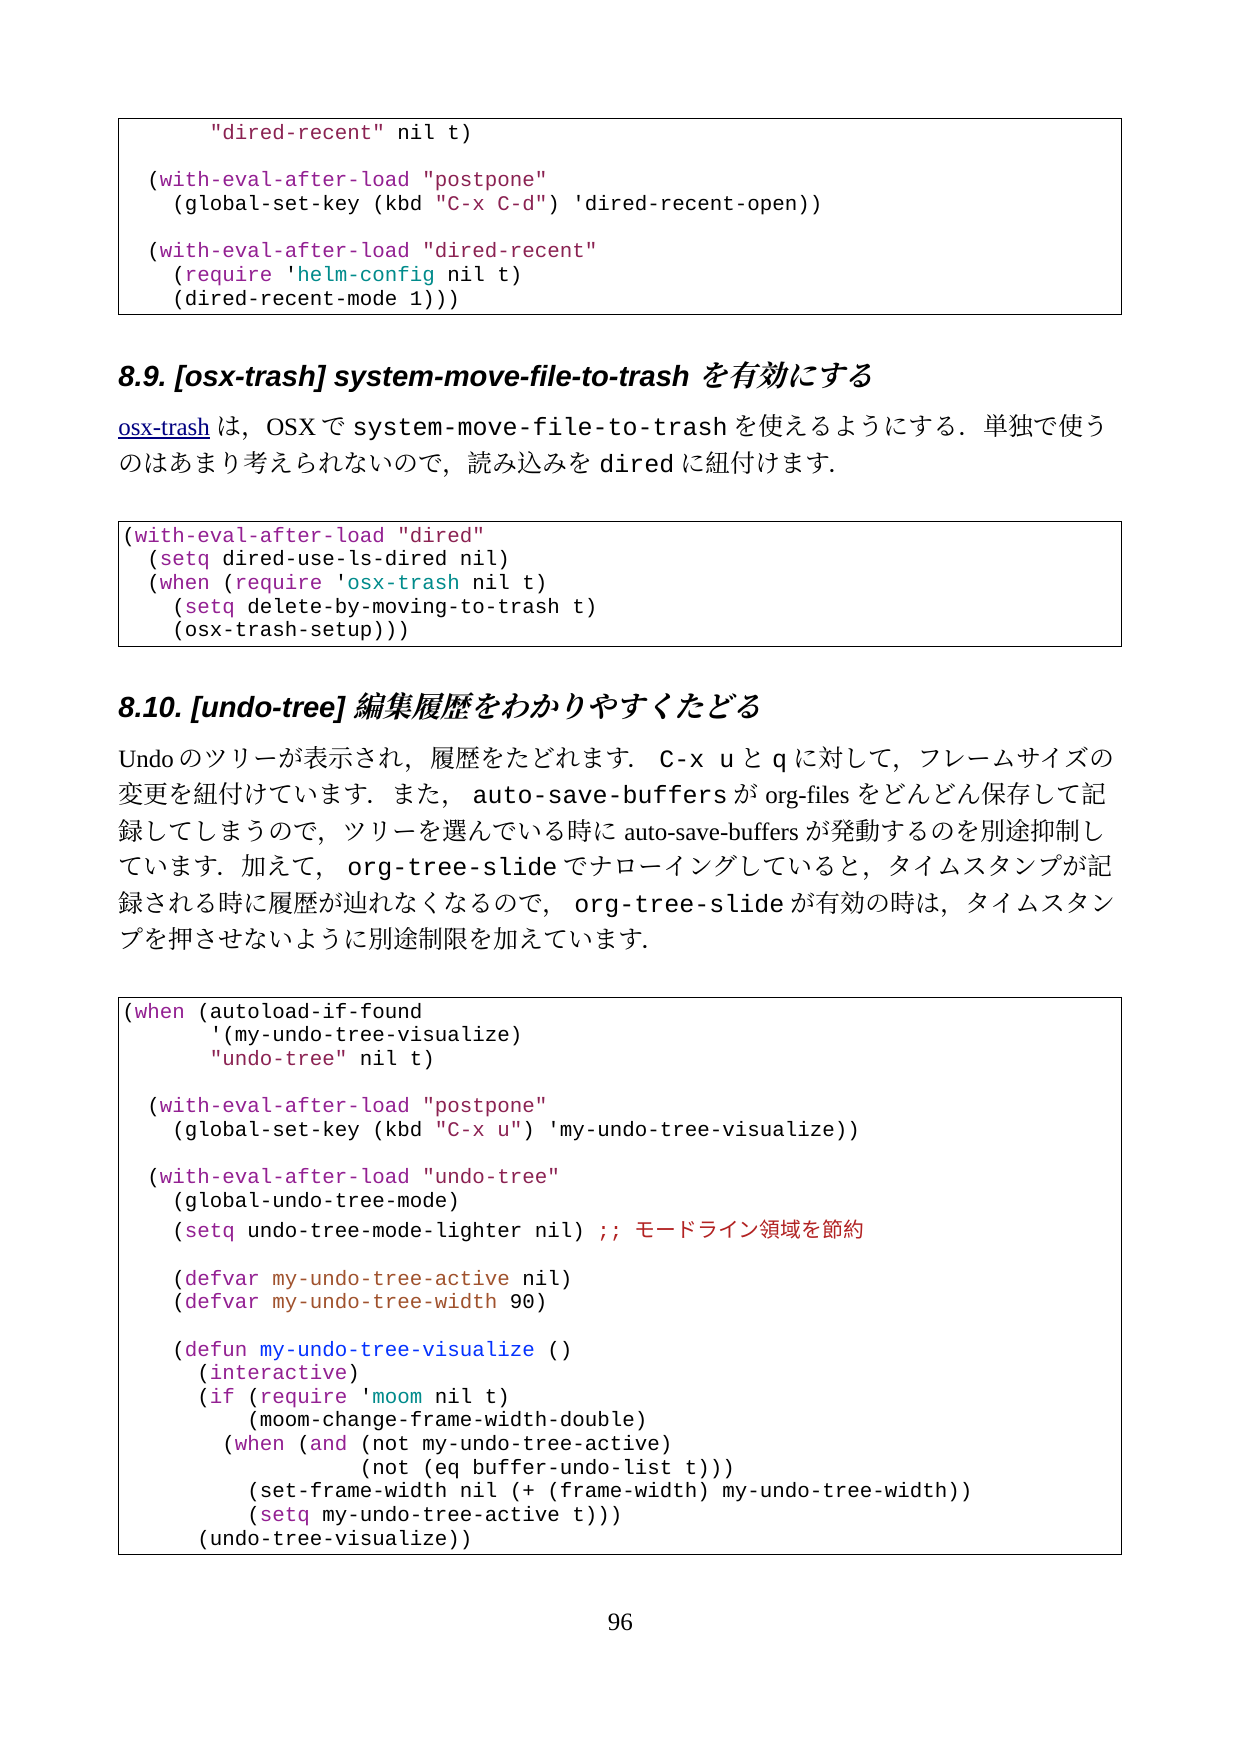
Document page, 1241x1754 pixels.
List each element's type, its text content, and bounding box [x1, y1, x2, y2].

text "undo-tree" nil t) [119, 1044, 1121, 1068]
text (defun my-undo-tree-visualize () [119, 1334, 1121, 1358]
text (set-frame-width nil (+ (frame-width) my-undo-tree-width)) [119, 1476, 1121, 1500]
text (with-eval-after-load "postpone" [119, 1091, 1121, 1115]
text (dired-recent-mode 1))) [119, 284, 1121, 314]
text osx-trash は，OSXで system-move-file-to-trash を使えるようにする．単独で使うのはあまり考えられないので，読み込みを dired に紐付けます． [118, 407, 1122, 508]
text (not (eq buffer-undo-list t))) [119, 1453, 1121, 1476]
text (undo-tree-visualize)) [119, 1524, 1121, 1554]
text (if (require 'moom nil t) [119, 1382, 1121, 1406]
text (setq undo-tree-mode-lighter nil) ;; モードライン領域を節約 [119, 1209, 1121, 1240]
text (global-set-key (kbd "C-x u") 'my-undo-tree-visualize)) [119, 1115, 1121, 1139]
subtitle [undo-tree] 編集履歴をわかりやすくたどる [118, 684, 1122, 726]
text Undoのツリーが表示され，履歴をたどれます． C-x u と q に対して，フレームサイズの変更を紐付けています．また， auto-save-buffers が org-files をどんどん保存して記録してしまうので，ツリーを選んでいる時に auto-save-buffers が発動するのを別途抑制しています．加えて， org-tree-slide でナローイングしていると，タイムスタンプが記録される時に履歴が辿れなくなるので， org-tree-slide が有効の時は，タイムスタンプを押させないように別途制限を加えています． [118, 739, 1122, 984]
text (when (and (not my-undo-tree-active) [119, 1429, 1121, 1453]
text (when (autoload-if-found [119, 998, 1121, 1020]
text (require 'helm-config nil t) [119, 260, 1121, 284]
text (moom-change-frame-width-double) [119, 1406, 1121, 1429]
text (global-undo-tree-mode) [119, 1186, 1121, 1209]
text (global-set-key (kbd "C-x C-d") 'dired-recent-open)) [119, 189, 1121, 213]
text (defvar my-undo-tree-width 90) [119, 1287, 1121, 1311]
text (setq dired-use-ls-dired nil) [119, 544, 1121, 568]
text (with-eval-after-load "undo-tree" [119, 1162, 1121, 1186]
subtitle [osx-trash] system-move-file-to-trash を有効にする [118, 353, 1122, 394]
text (with-eval-after-load "postpone" [119, 165, 1121, 189]
text (setq delete-by-moving-to-trash t) [119, 592, 1121, 615]
text (when (require 'osx-trash nil t) [119, 568, 1121, 592]
text (with-eval-after-load "dired-recent" [119, 236, 1121, 260]
text (defvar my-undo-tree-active nil) [119, 1264, 1121, 1287]
text (setq my-undo-tree-active t))) [119, 1500, 1121, 1524]
text "dired-recent" nil t) [119, 119, 1121, 142]
text (interactive) [119, 1358, 1121, 1382]
text (osx-trash-setup))) [119, 615, 1121, 646]
text '(my-undo-tree-visualize) [119, 1020, 1121, 1044]
text (with-eval-after-load "dired" [119, 522, 1121, 544]
